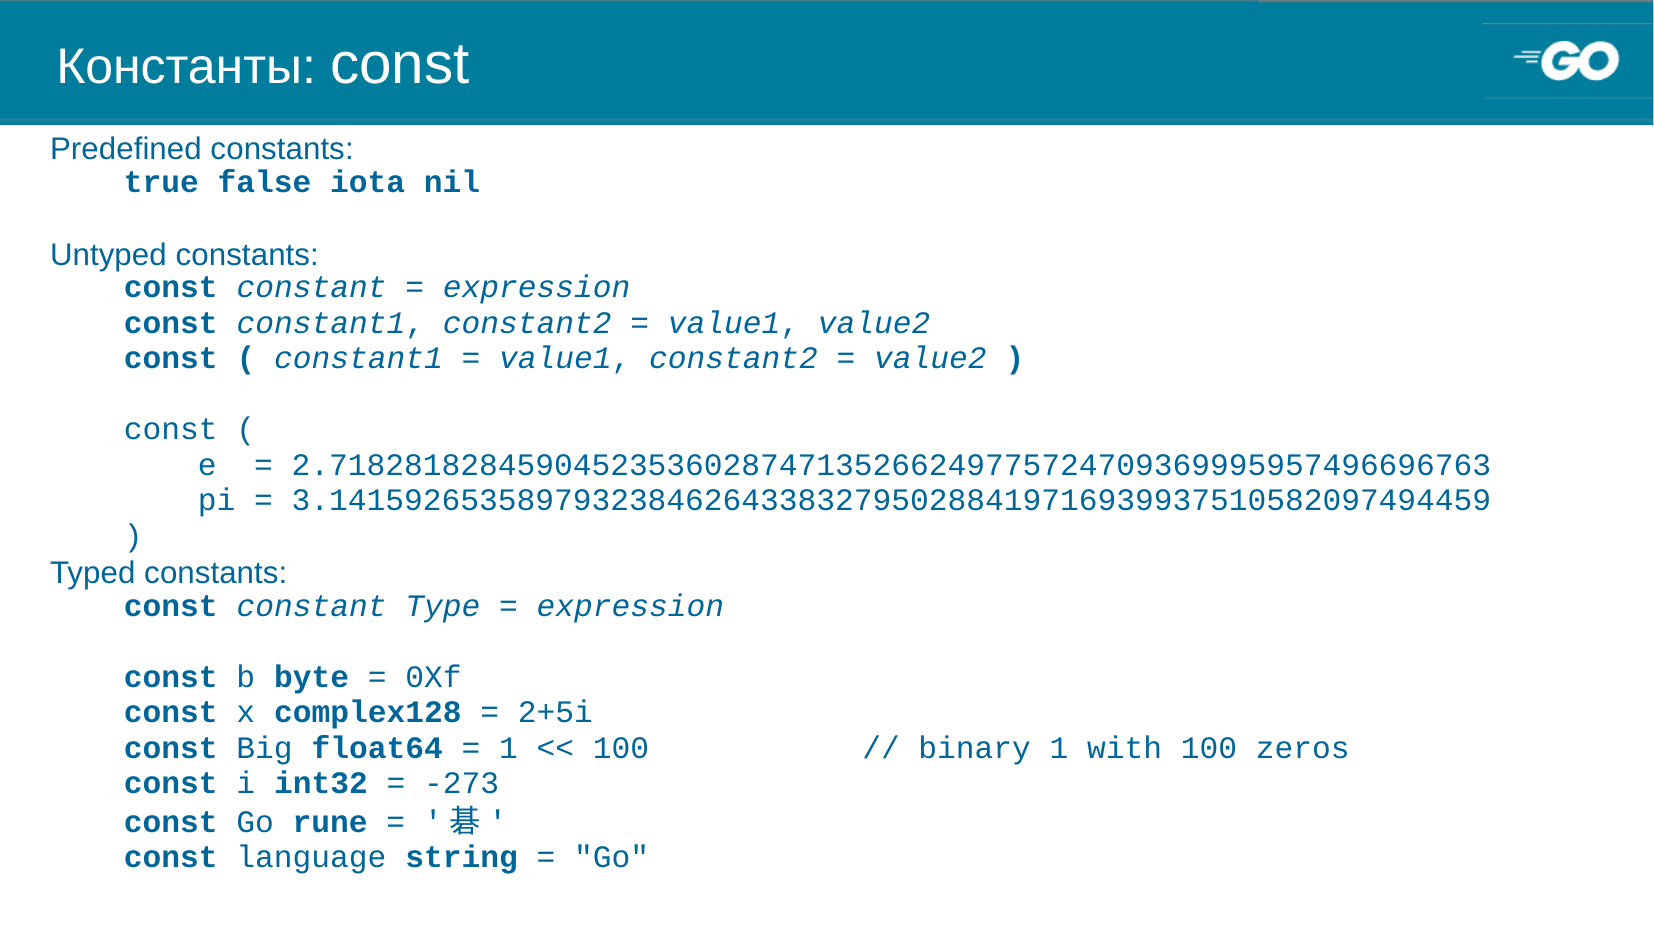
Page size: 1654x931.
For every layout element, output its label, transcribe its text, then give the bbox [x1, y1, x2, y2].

text_box Константы: const [41, 23, 1495, 104]
text_box Predefined constants: true false iota nil Untyped constants: const constant = expression const constant1, constant2 = value1, value2 const ( constant1 = value1, constant2 = value2 ) const ( e = 2.71828182845904523536028747135266249775724709369995957496696763 pi = 3.14159265358979323846264338327950288419716939937510582097494459 ) Typed constants: const constant Type = expression const b byte = 0Xf const x complex128 = 2+5i const Big float64 = 1 << 100 // binary 1 with 100 zeros const i int32 = -273 const Go rune = '碁' const language string = "Go" [35, 124, 1619, 898]
picture [1542, 41, 1619, 81]
